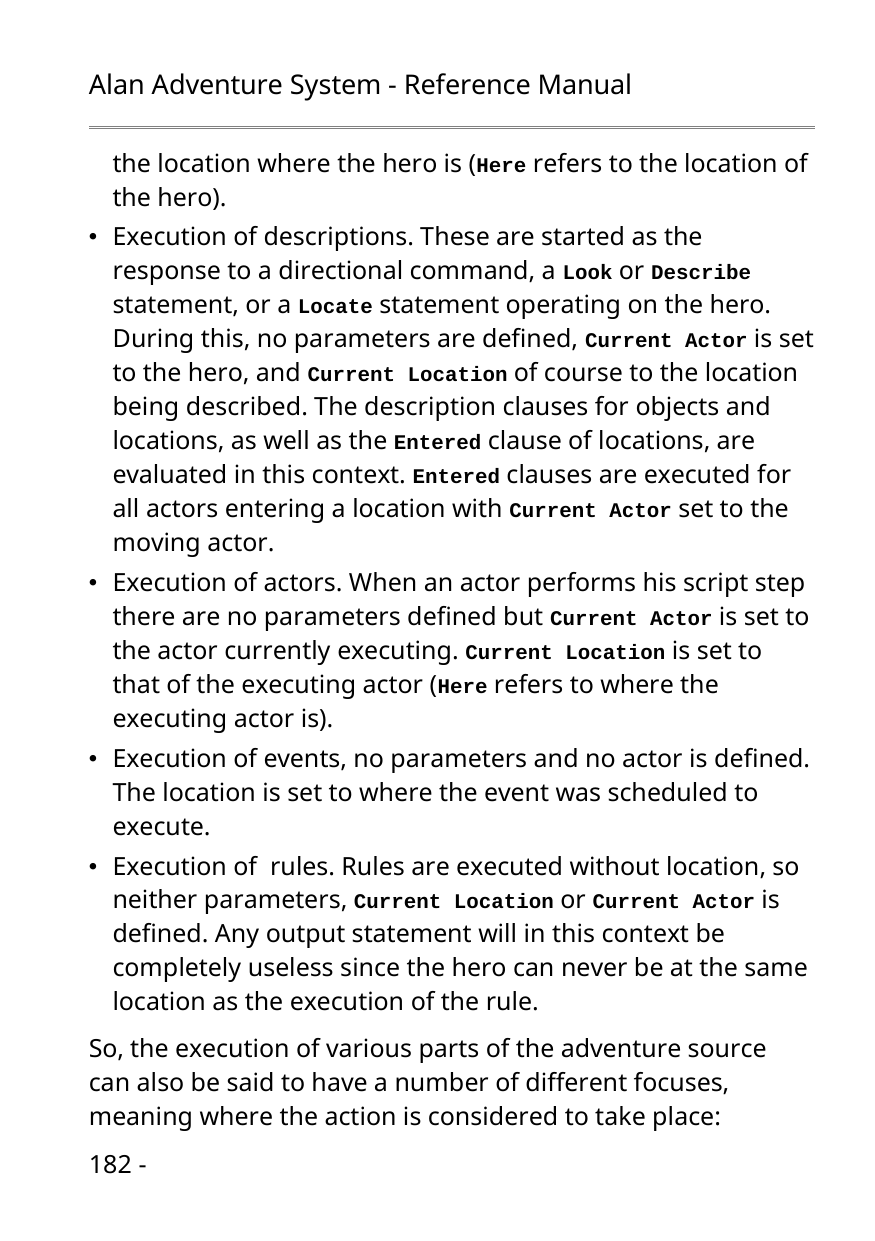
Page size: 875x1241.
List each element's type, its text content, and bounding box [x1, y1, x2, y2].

list Execution of events, no parameters and no actor is defined. The location is set to where the event was scheduled to execute. [88, 741, 815, 842]
list Execution of actors. When an actor performs his script step there are no parame­ters defined but Current Actor is set to the actor currently executing. Current Location is set to that of the executing actor (Here refers to where the executing actor is). [88, 565, 815, 735]
list the location where the hero is (Here refers to the location of the hero). [88, 146, 815, 213]
list Execution of descriptions. These are started as the response to a di­rectional command, a Look or Describe statement, or a Lo­cate statement operating on the hero. During this, no parameters are defined, Current Actor is set to the hero, and Current Location of course to the location being described. The description clauses for objects and locations, as well as the Entered clause of locations, are evaluated in this context. Entered clauses are executed for all actors entering a location with Current Actor set to the moving actor. [88, 219, 815, 559]
list Execution of rules. Rules are executed without location, so neither parameters, Current Location or Current Actor is defined. Any output statement will in this context be completely useless since the hero can never be at the same location as the execution of the rule. [88, 848, 815, 1018]
text So, the execution of various parts of the adventure source can also be said to have a number of different focuses, meaning where the action is considered to take place: [88, 1031, 815, 1132]
